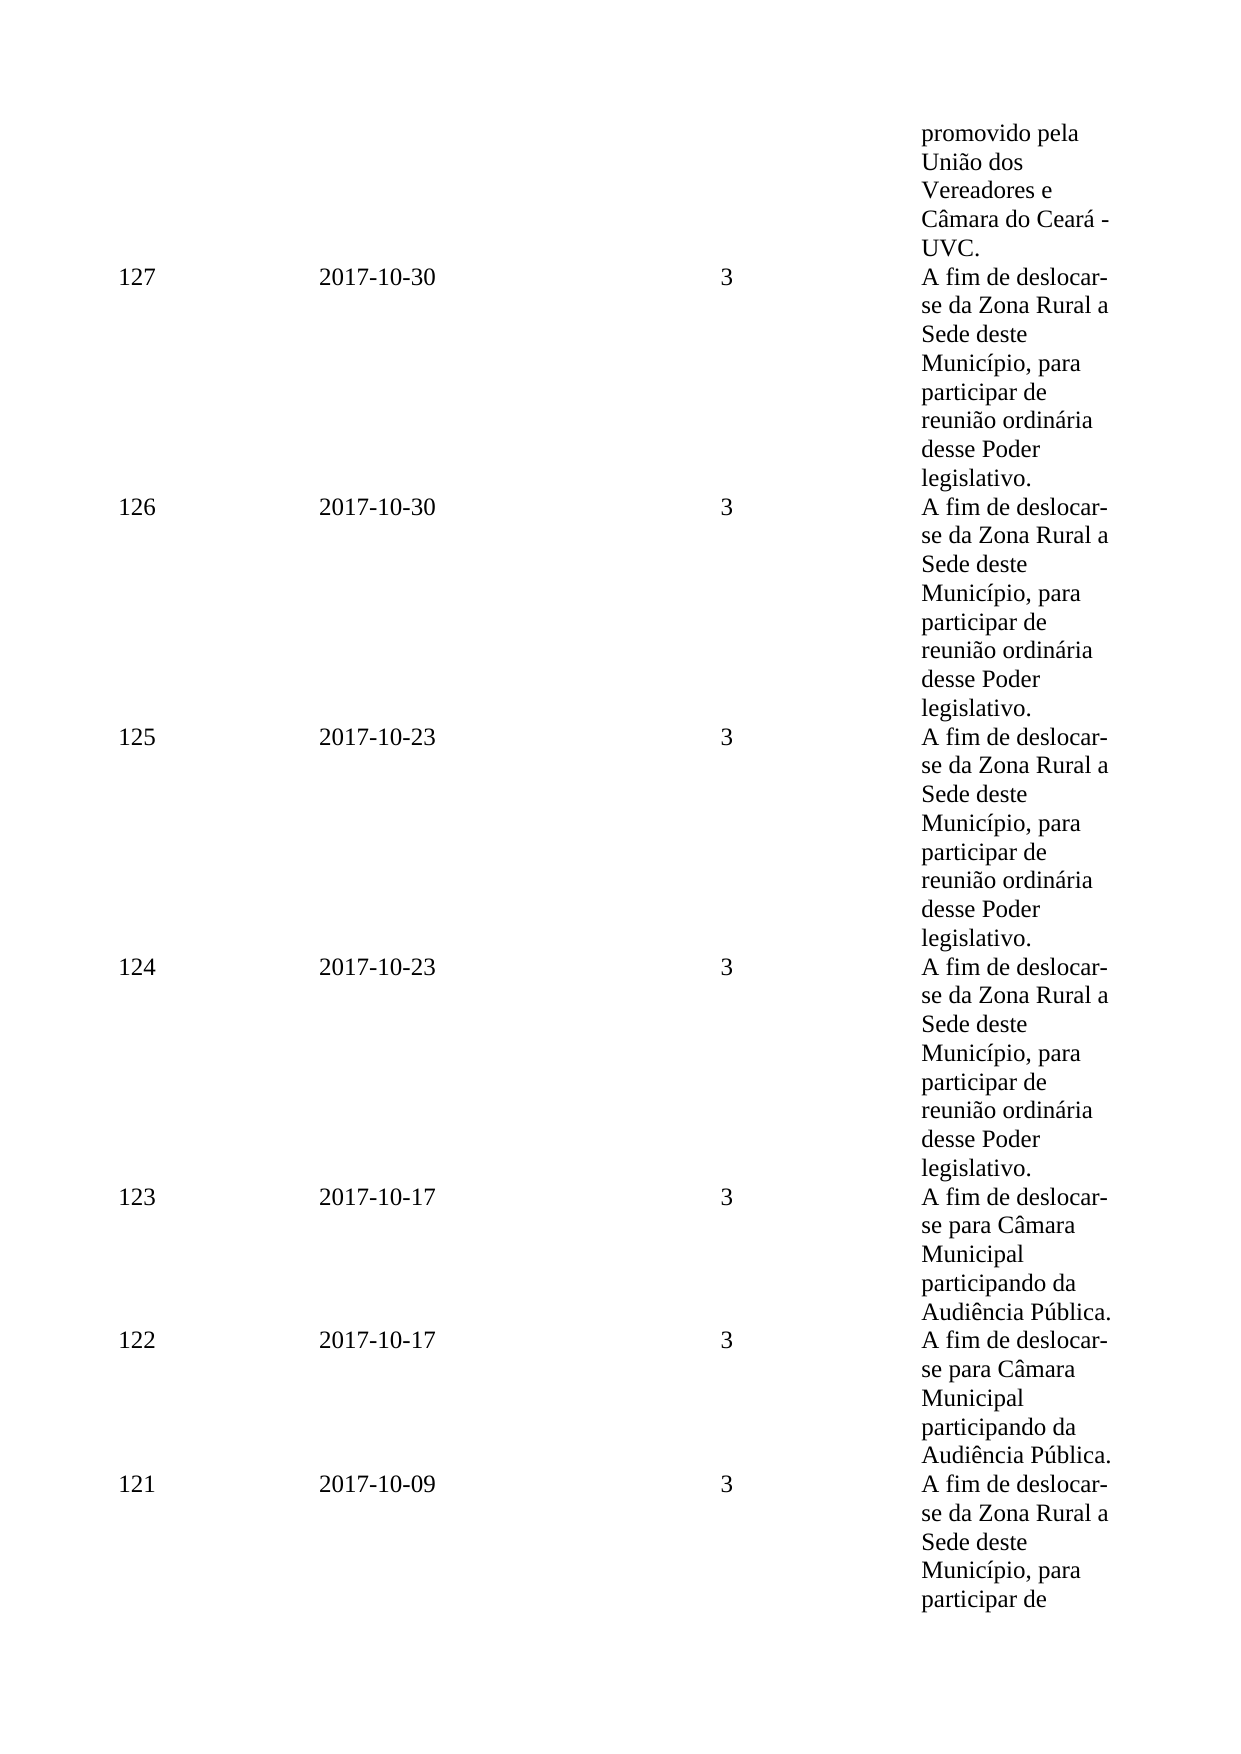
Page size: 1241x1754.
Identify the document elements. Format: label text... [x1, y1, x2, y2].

table_cell [319, 118, 519, 262]
table_cell 3 [720, 1182, 921, 1326]
table_cell [520, 492, 720, 722]
table_cell 2017-10-17 [319, 1326, 519, 1469]
table_cell [520, 952, 720, 1182]
table_cell 2017-10-23 [319, 722, 519, 952]
table_cell 124 [118, 952, 319, 1182]
table_cell [520, 1469, 720, 1613]
table_cell A fim de deslocar-se da Zona Rural a Sede deste Município, para participar de [921, 1469, 1122, 1613]
table_cell 2017-10-30 [319, 492, 519, 722]
table_cell 2017-10-23 [319, 952, 519, 1182]
table_cell 2017-10-30 [319, 262, 519, 492]
table_cell 126 [118, 492, 319, 722]
table_cell 125 [118, 722, 319, 952]
table_cell [520, 1182, 720, 1326]
table_cell [520, 118, 720, 262]
table_cell A fim de deslocar-se para Câmara Municipal participando da Audiência Pública. [921, 1182, 1122, 1326]
table_cell 3 [720, 492, 921, 722]
table_cell 3 [720, 1326, 921, 1469]
table_cell [520, 722, 720, 952]
table_cell promovido pela União dos Vereadores e Câmara do Ceará - UVC. [921, 118, 1122, 262]
table_cell A fim de deslocar-se da Zona Rural a Sede deste Município, para participar de reunião ordinária desse Poder legislativo. [921, 952, 1122, 1182]
table_cell 3 [720, 722, 921, 952]
table_cell 3 [720, 952, 921, 1182]
table_cell 121 [118, 1469, 319, 1613]
table_cell A fim de deslocar-se para Câmara Municipal participando da Audiência Pública. [921, 1326, 1122, 1469]
table_cell [118, 118, 319, 262]
table_cell 122 [118, 1326, 319, 1469]
table_cell 123 [118, 1182, 319, 1326]
table_cell A fim de deslocar-se da Zona Rural a Sede deste Município, para participar de reunião ordinária desse Poder legislativo. [921, 492, 1122, 722]
table_cell [720, 118, 921, 262]
table_cell [520, 262, 720, 492]
table_cell 3 [720, 262, 921, 492]
table_cell 127 [118, 262, 319, 492]
table_cell 3 [720, 1469, 921, 1613]
table_cell A fim de deslocar-se da Zona Rural a Sede deste Município, para participar de reunião ordinária desse Poder legislativo. [921, 722, 1122, 952]
table_cell A fim de deslocar-se da Zona Rural a Sede deste Município, para participar de reunião ordinária desse Poder legislativo. [921, 262, 1122, 492]
table_cell 2017-10-09 [319, 1469, 519, 1613]
table_cell 2017-10-17 [319, 1182, 519, 1326]
table_cell [520, 1326, 720, 1469]
